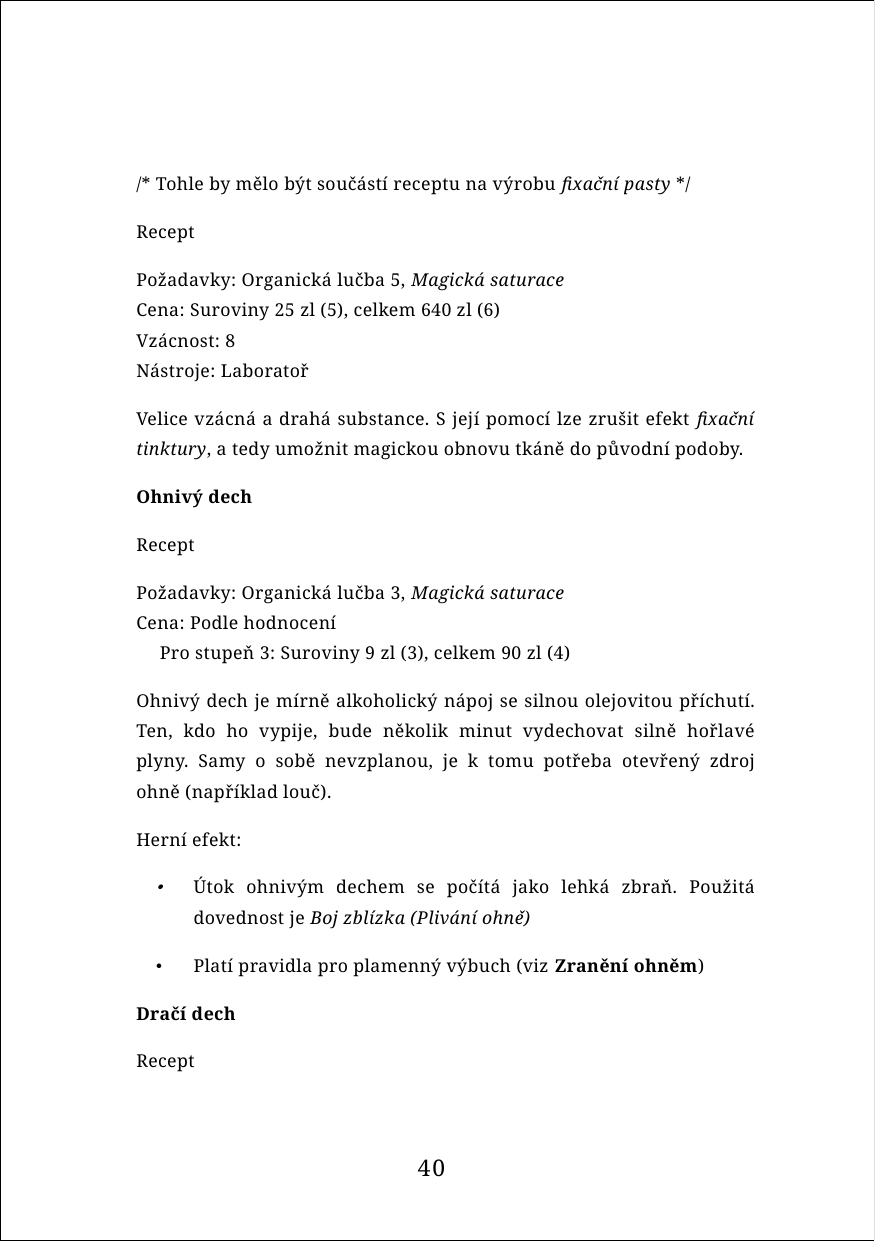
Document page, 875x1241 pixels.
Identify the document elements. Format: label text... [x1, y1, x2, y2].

list Platí pravidla pro plamenný výbuch (viz Zranění ohněm) [156, 953, 756, 977]
text Požadavky: Organická lučba 5, Magická saturace Cena: Suroviny 25 zl (5), celkem 640 zl (6) Vzácnost: 8 Nástroje: Laboratoř [136, 268, 756, 382]
list Útok ohnivým dechem se počítá jako lehká zbraň. Použitá dovednost je Boj zblízka (Plivání ohně) [156, 875, 756, 929]
text Recept [136, 532, 756, 556]
text Herní efekt: [136, 827, 756, 851]
text Ohnivý dech je mírně alkoholický nápoj se silnou olejovitou příchutí. Ten, kdo ho vypije, bude několik minut vydechovat silně hořlavé plyny. Samy o sobě nevzplanou, je k tomu potřeba otevřený zdroj ohně (například louč). [136, 688, 756, 803]
text Recept [136, 1049, 756, 1073]
text Dračí dech [136, 1001, 756, 1025]
text Recept [136, 220, 756, 244]
text /* Tohle by mělo být součástí receptu na výrobu fixační pasty */ [136, 172, 756, 196]
text Ohnivý dech [136, 484, 756, 508]
text Požadavky: Organická lučba 3, Magická saturace Cena: Podle hodnocení Pro stupeň 3: Suroviny 9 zl (3), celkem 90 zl (4) [136, 580, 756, 665]
text Velice vzácná a drahá substance. S její pomocí lze zrušit efekt fixační tinktury, a tedy umožnit magickou obnovu tkáně do původní podoby. [136, 406, 756, 461]
